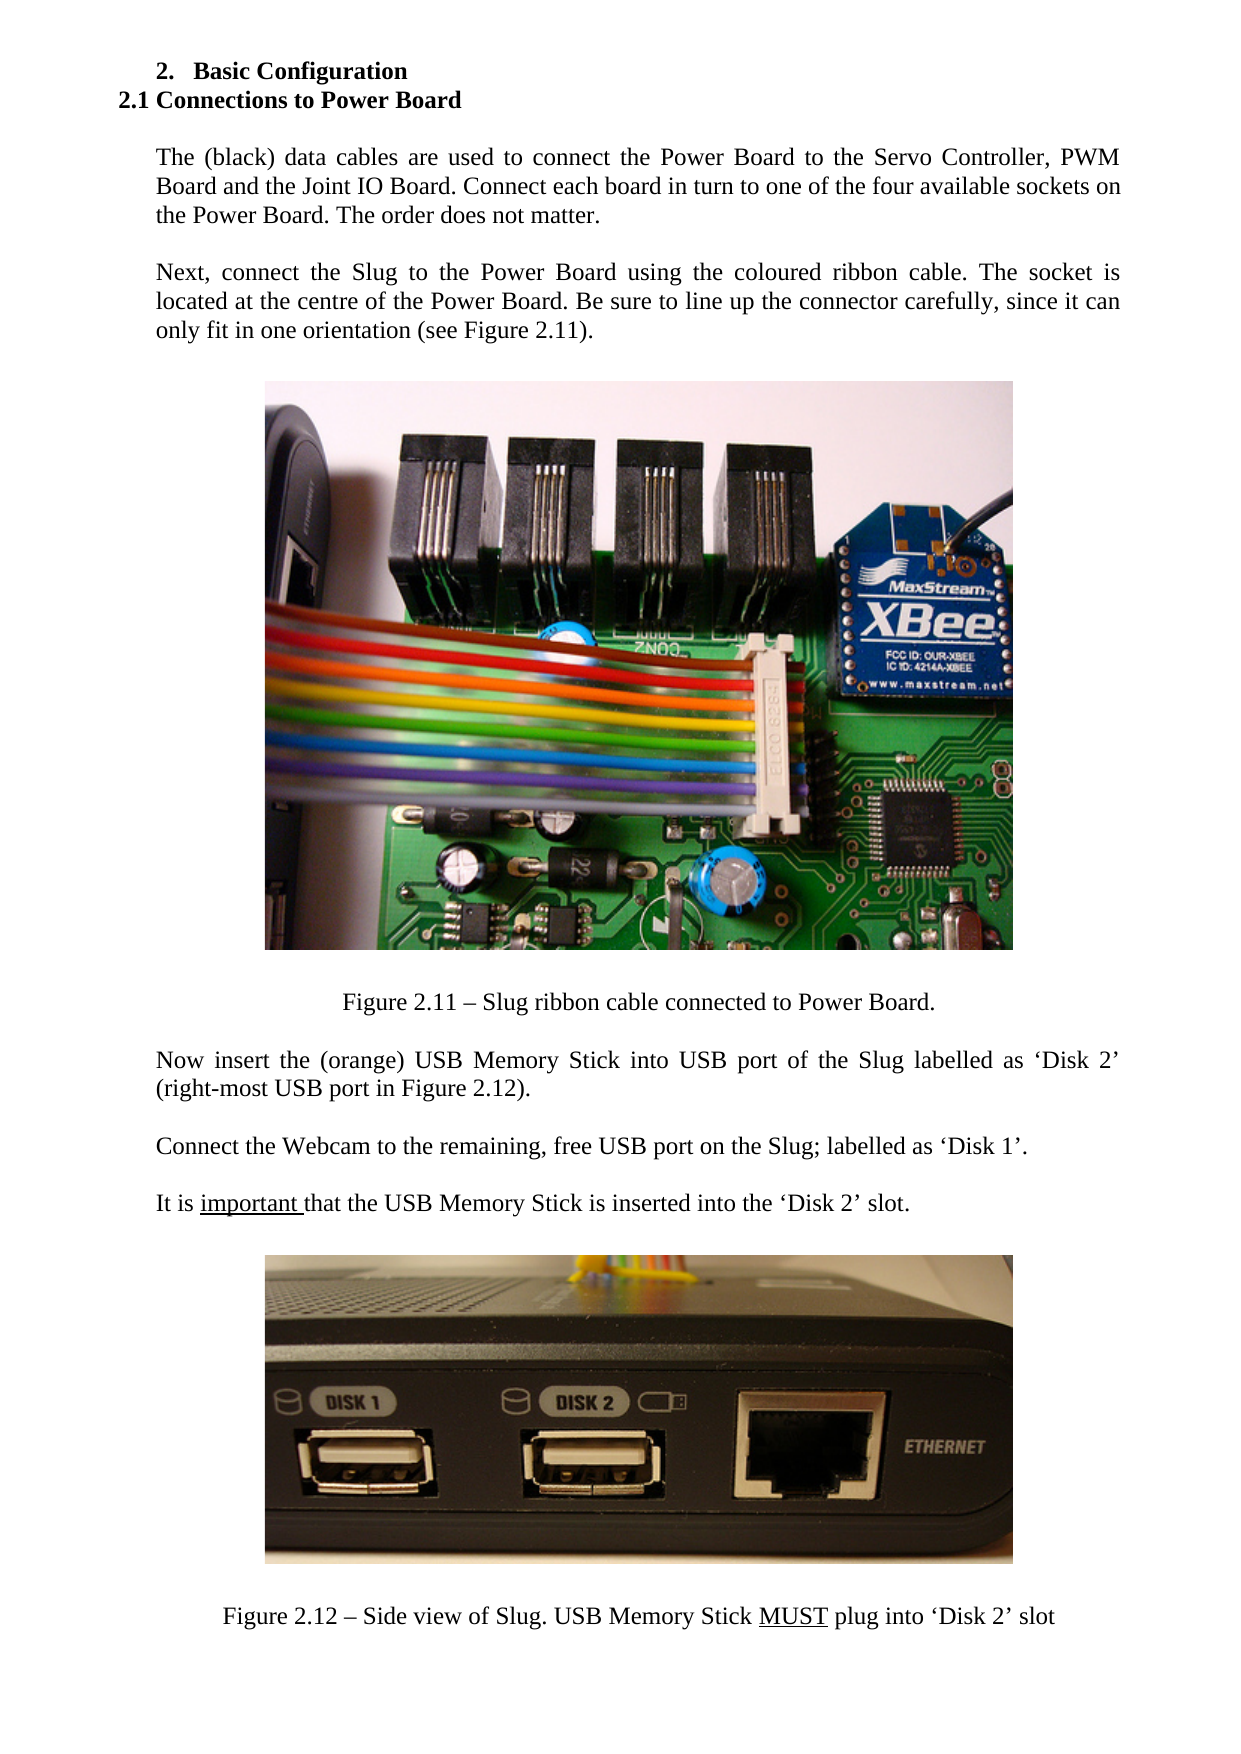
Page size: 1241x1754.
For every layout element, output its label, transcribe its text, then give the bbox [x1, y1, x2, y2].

text The (black) data cables are used to connect the Power Board to the Servo Controller, PWM Board and the Joint IO Board. Connect each board in turn to one of the four available sockets on the Power Board. The order does not matter. [156, 142, 1122, 229]
list Basic Configuration [156, 56, 1122, 85]
text Next, connect the Slug to the Power Board using the coloured ribbon cable. The socket is located at the centre of the Power Board. Be sure to line up the connector carefully, since it can only fit in one orientation (see Figure 2.11). [156, 257, 1122, 344]
picture [264, 381, 1013, 950]
list 2.1 Connections to Power Board [118, 85, 1122, 114]
text Now insert the (orange) USB Memory Stick into USB port of the Slug labelled as ‘Disk 2’ (right-most USB port in Figure 2.12). [156, 1045, 1122, 1102]
text Figure 2.11 – Slug ribbon cable connected to Power Board. [156, 987, 1122, 1016]
text Connect the Webcam to the remaining, free USB port on the Slug; labelled as ‘Disk 1’. [156, 1131, 1122, 1160]
picture [264, 1255, 1013, 1564]
text Figure 2.12 – Side view of Slug. USB Memory Stick MUST plug into ‘Disk 2’ slot [156, 1601, 1122, 1630]
text It is important that the USB Memory Stick is inserted into the ‘Disk 2’ slot. [156, 1188, 1122, 1217]
